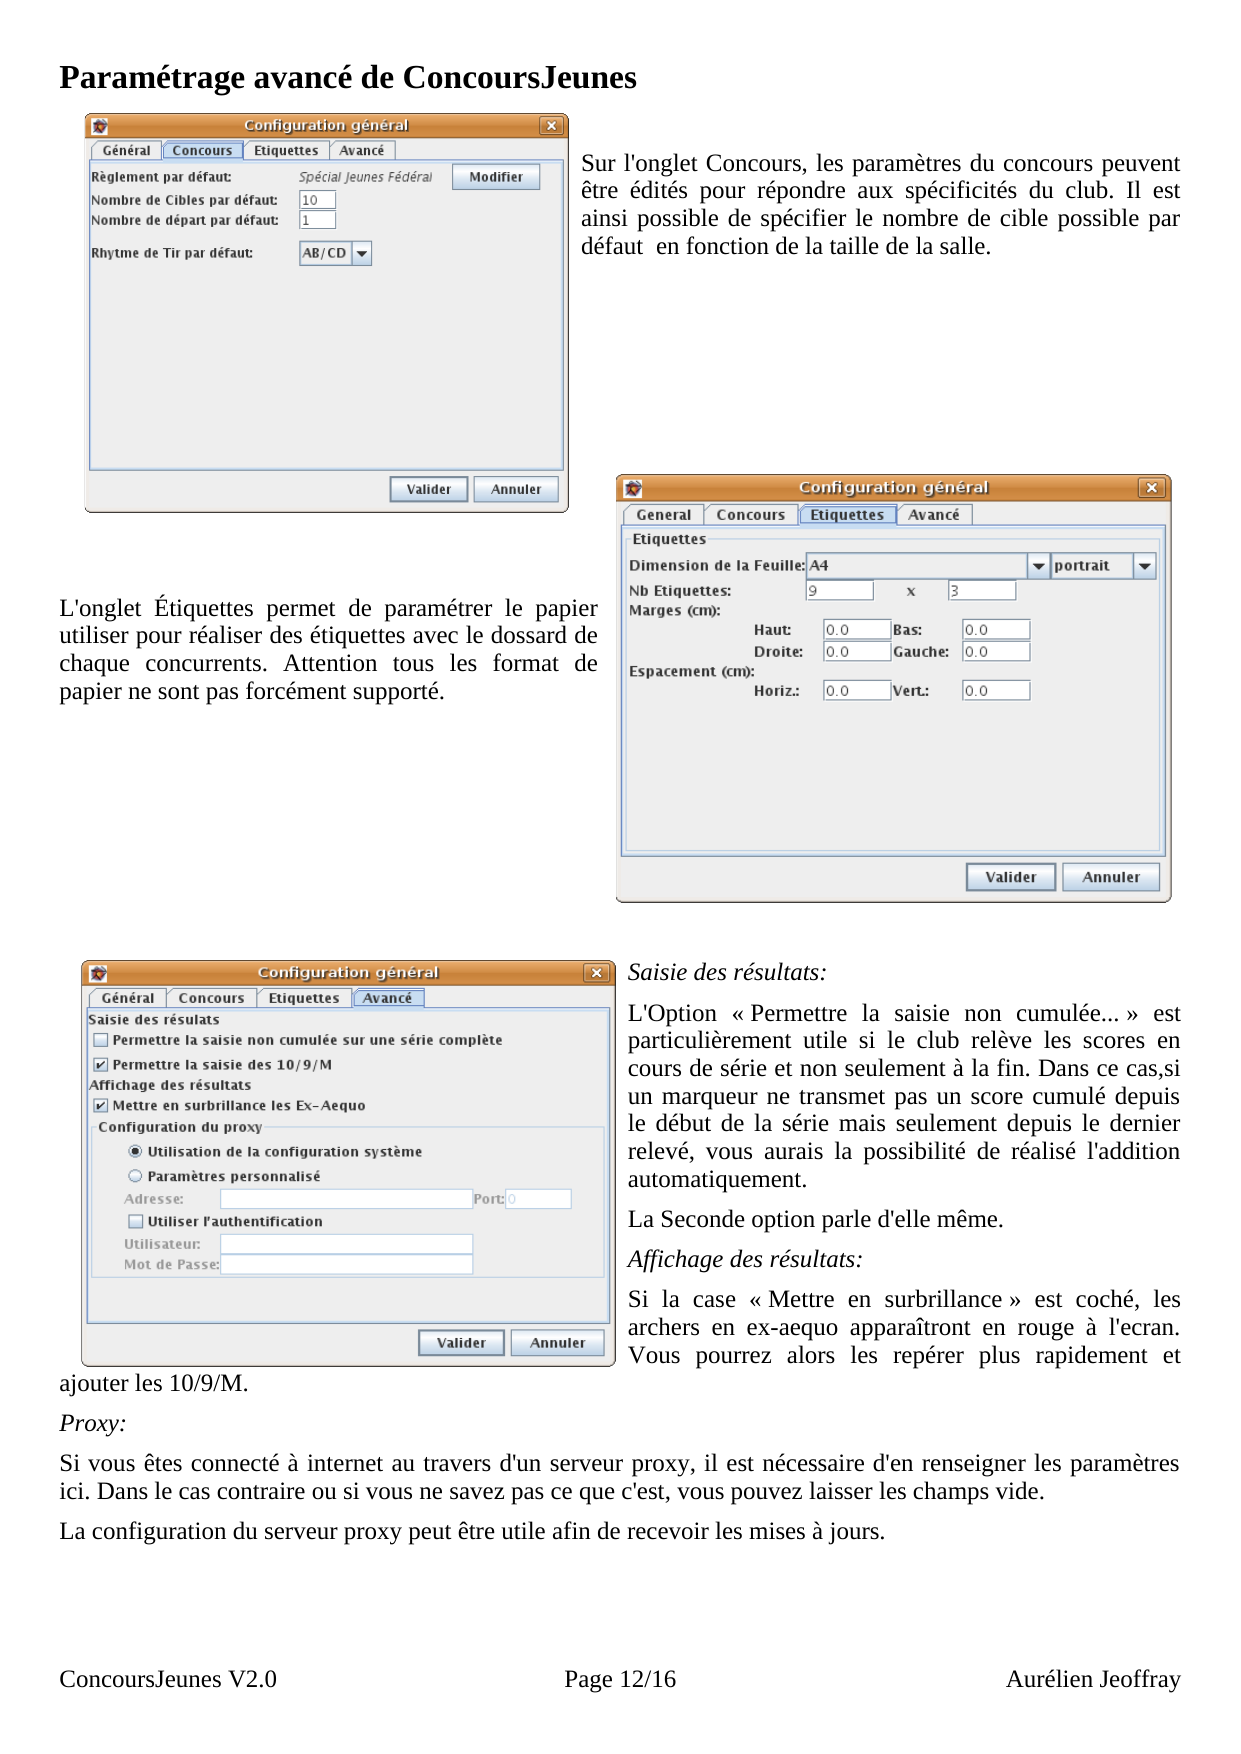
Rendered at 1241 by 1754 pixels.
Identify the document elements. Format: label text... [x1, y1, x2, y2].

text [59, 1245, 81, 1273]
text Si vous êtes connecté à internet au travers d'un serveur proxy, il est nécessaire d'en renseigner les paramètres ici. Dans le cas contraire ou si vous ne savez pas ce que c'est, vous pouvez laisser les champs vide. [59, 1449, 1181, 1504]
picture [81, 960, 616, 1367]
text Saisie des résultats: [59, 958, 1181, 986]
text Proxy: [59, 1409, 1181, 1437]
text L'Option « Permettre la saisie non cumulée... » est particulièrement utile si le club relève les scores en cours de série et non seulement à la fin. Dans ce cas,si un marqueur ne transmet pas un score cumulé depuis le début de la série mais seulement depuis le dernier relevé, vous aurais la possibilité de réalisé l'addition automatiquement. [616, 999, 1181, 1193]
text Affichage des résultats: [616, 1245, 1181, 1273]
text L'onglet Étiquettes permet de paramétrer le papier utiliser pour réaliser des étiquettes avec le dossard de chaque concurrents. Attention tous les format de papier ne sont pas forcément supporté. [59, 594, 616, 705]
text La configuration du serveur proxy peut être utile afin de recevoir les mises à jours. [59, 1517, 1181, 1545]
subtitle Paramétrage avancé de ConcoursJeunes [59, 59, 1181, 96]
text Sur l'onglet Concours, les paramètres du concours peuvent être édités pour répondre aux spécificités du club. Il est ainsi possible de spécifier le nombre de cible possible par défaut en fonction de la taille de la salle. [569, 149, 1181, 260]
text Si la case « Mettre en surbrillance » est coché, les archers en ex-aequo apparaîtront en rouge à l'ecran. Vous pourrez alors les repérer plus rapidement et ajouter les 10/9/M. [59, 1286, 1181, 1396]
text La Seconde option parle d'elle même. [616, 1205, 1181, 1233]
picture [616, 474, 1172, 903]
picture [84, 113, 569, 513]
